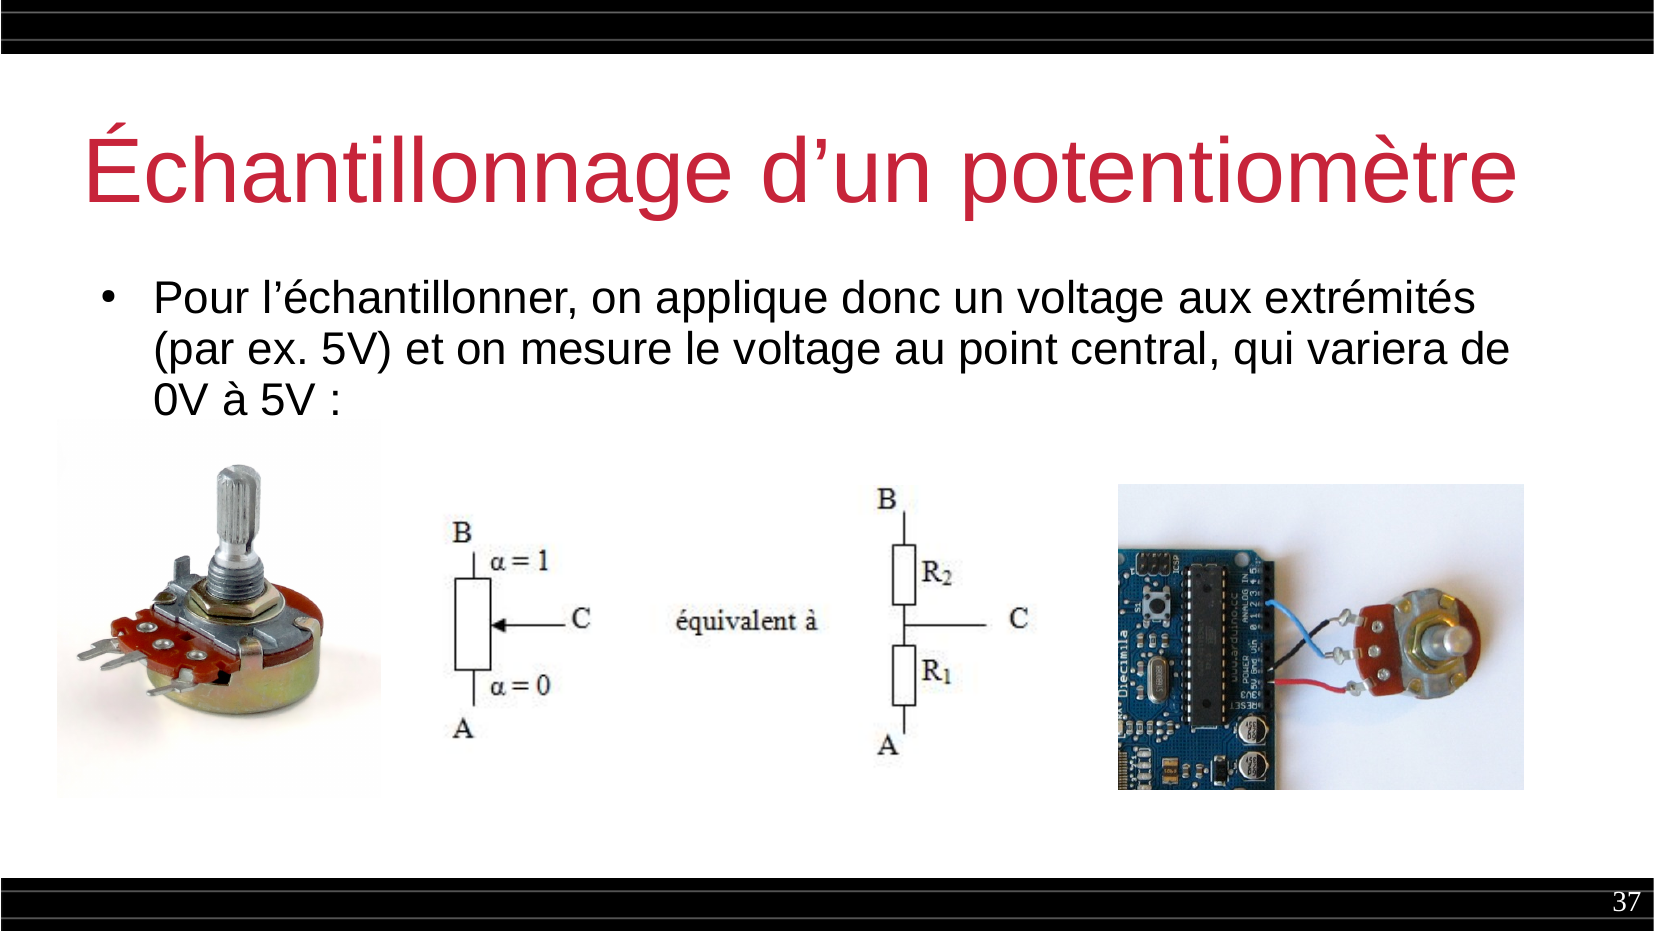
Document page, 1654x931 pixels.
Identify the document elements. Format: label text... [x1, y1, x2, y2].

list Pour l’échantillonner, on applique donc un voltage aux extrémités (par ex. 5V) et on mesure le voltage au point central, qui variera de 0V à 5V : [82, 271, 1571, 758]
picture [1, 878, 1654, 931]
picture [1118, 484, 1524, 790]
picture [57, 419, 381, 799]
picture [414, 485, 1052, 770]
picture [1, 0, 1654, 54]
title Échantillonnage d’un potentiomètre [82, 92, 1571, 249]
